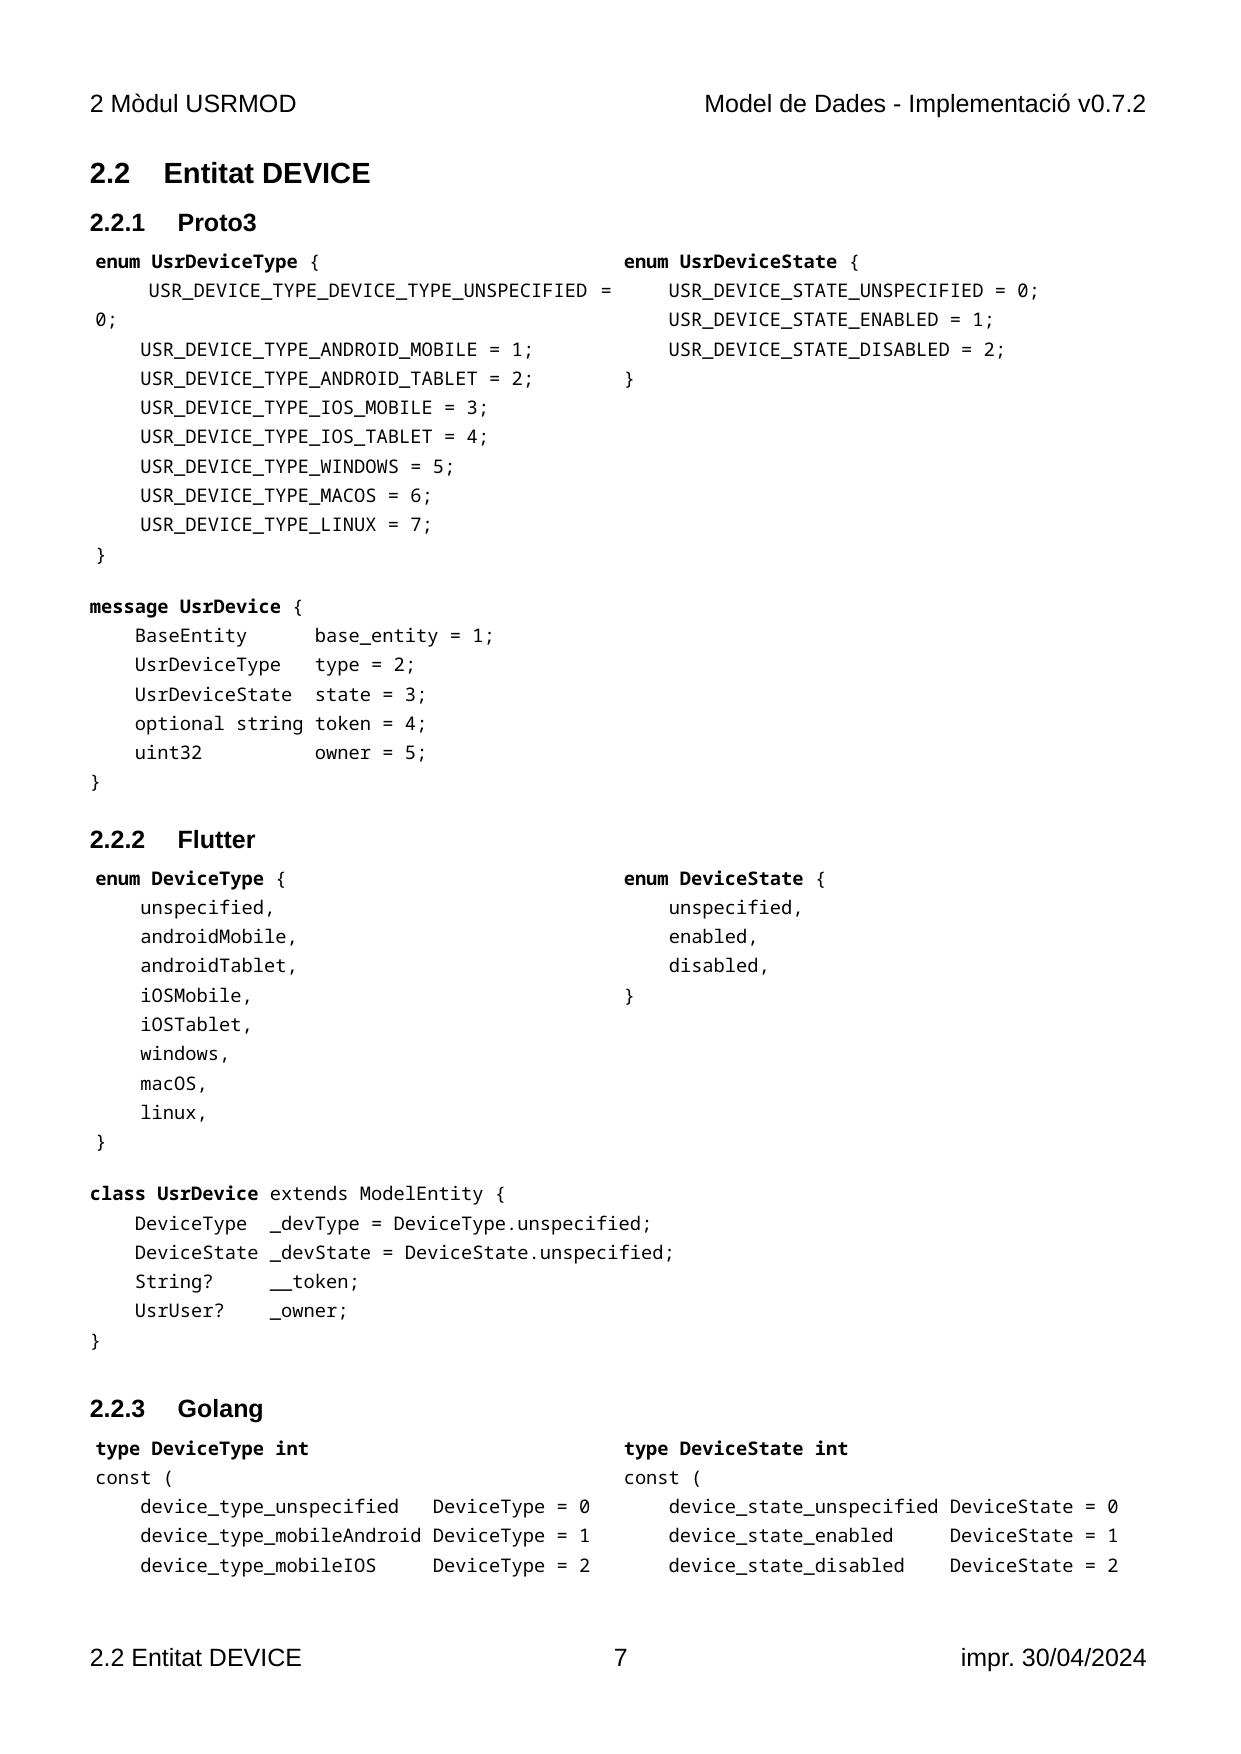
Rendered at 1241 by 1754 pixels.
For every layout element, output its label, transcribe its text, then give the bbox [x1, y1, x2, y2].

table_header enum DeviceState { unspecified, enabled, disabled, } [618, 859, 1146, 1181]
text DeviceState _devState = DeviceState.unspecified; [89, 1239, 1146, 1265]
subtitle Golang [89, 1394, 1146, 1423]
text optional string token = 4; [89, 710, 1146, 736]
table_header enum DeviceType { unspecified, androidMobile, androidTablet, iOSMobile, iOSTablet, windows, macOS, linux, } [90, 859, 618, 1181]
text String? __token; [89, 1268, 1146, 1294]
text UsrDeviceType type = 2; [89, 652, 1146, 677]
table_header enum UsrDeviceType { USR_DEVICE_TYPE_DEVICE_TYPE_UNSPECIFIED = 0; USR_DEVICE_TYPE_ANDROID_MOBILE = 1; USR_DEVICE_TYPE_ANDROID_TABLET = 2; USR_DEVICE_TYPE_IOS_MOBILE = 3; USR_DEVICE_TYPE_IOS_TABLET = 4; USR_DEVICE_TYPE_WINDOWS = 5; USR_DEVICE_TYPE_MACOS = 6; USR_DEVICE_TYPE_LINUX = 7; } [90, 243, 618, 593]
subtitle Proto3 [89, 208, 1146, 237]
table_header enum UsrDeviceState { USR_DEVICE_STATE_UNSPECIFIED = 0; USR_DEVICE_STATE_ENABLED = 1; USR_DEVICE_STATE_DISABLED = 2; } [618, 243, 1146, 593]
text DeviceType _devType = DeviceType.unspecified; [89, 1210, 1146, 1235]
table_header type DeviceType int const ( device_type_unspecified DeviceType = 0 device_type_mobileAndroid DeviceType = 1 device_type_mobileIOS DeviceType = 2 [90, 1429, 618, 1612]
text BaseEntity base_entity = 1; [89, 622, 1146, 648]
table_header type DeviceState int const ( device_state_unspecified DeviceState = 0 device_state_enabled DeviceState = 1 device_state_disabled DeviceState = 2 [618, 1429, 1146, 1612]
text uint32 owner = 5; [89, 739, 1146, 765]
subtitle Entitat DEVICE [89, 157, 1146, 190]
text } [89, 769, 1146, 794]
text } [89, 1327, 1146, 1352]
text message UsrDevice { [89, 593, 1146, 619]
subtitle Flutter [89, 824, 1146, 853]
text UsrDeviceState state = 3; [89, 681, 1146, 706]
text UsrUser? _owner; [89, 1298, 1146, 1323]
text class UsrDevice extends ModelEntity { [89, 1181, 1146, 1206]
